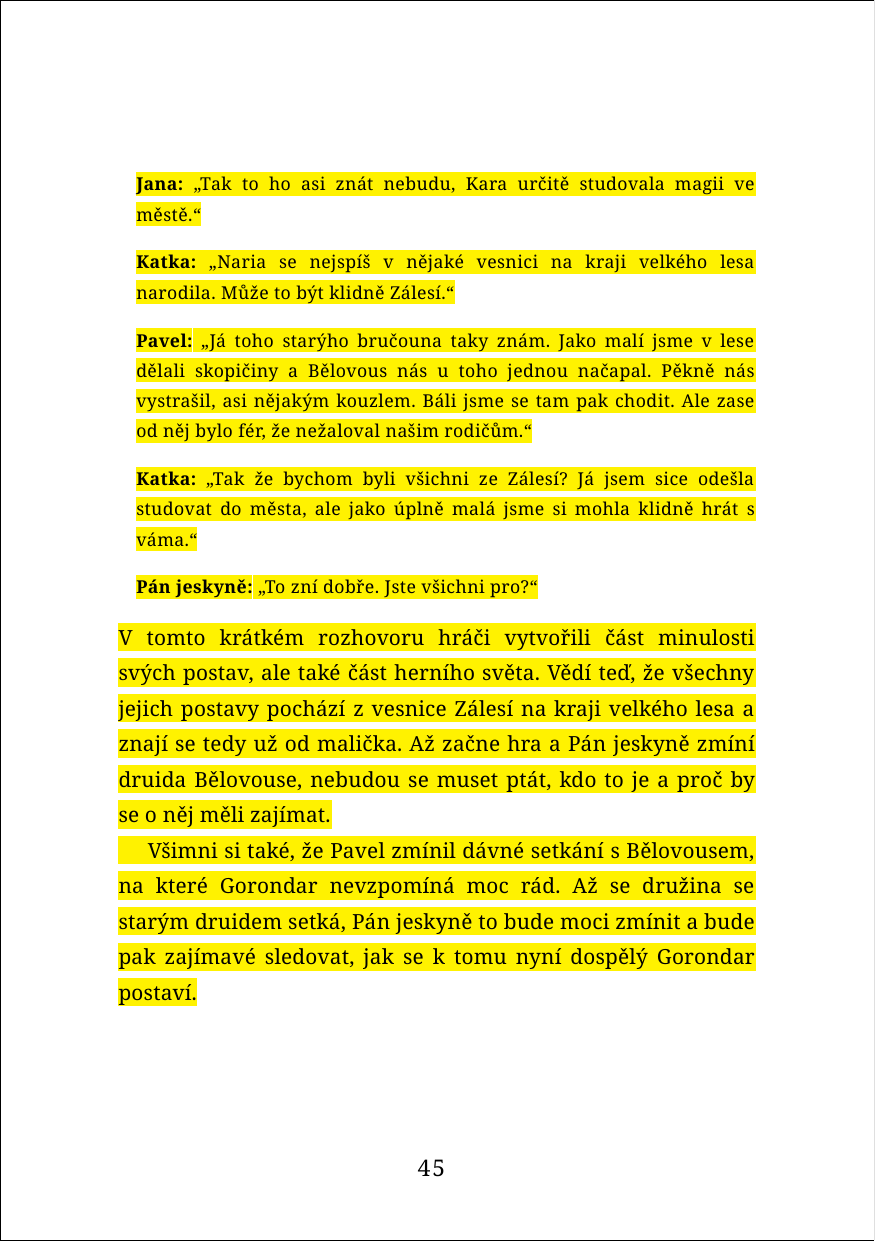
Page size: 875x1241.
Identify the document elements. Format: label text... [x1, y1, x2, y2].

text V tomto krátkém rozhovoru hráči vytvořili část minulosti svých postav, ale také část herního světa. Vědí teď, že všechny jejich postavy pochází z vesnice Zálesí na kraji velkého lesa a znají se tedy už od malička. Až začne hra a Pán jeskyně zmíní druida Bělovouse, nebudou se muset ptát, kdo to je a proč by se o něj měli zajímat. Všimni si také, že Pavel zmínil dávné setkání s Bělovousem, na které Gorondar nevzpomíná moc rád. Až se družina se starým druidem setká, Pán jeskyně to bude moci zmínit a bude pak zajímavé sledovat, jak se k tomu nyní dospělý Gorondar postaví. [118, 623, 756, 1006]
text Pavel: „Já toho starýho bručouna taky znám. Jako malí jsme v lese dělali skopičiny a Bělovous nás u toho jednou načapal. Pěkně nás vystrašil, asi nějakým kouzlem. Báli jsme se tam pak chodit. Ale zase od něj bylo fér, že nežaloval našim rodičům.“ [136, 328, 756, 443]
text Pán jeskyně: „To zní dobře. Jste všichni pro?“ [136, 575, 756, 599]
text Katka: „Naria se nejspíš v nějaké vesnici na kraji velkého lesa narodila. Může to být klidně Zálesí.“ [136, 250, 756, 304]
text Katka: „Tak že bychom byli všichni ze Zálesí? Já jsem sice odešla studovat do města, ale jako úplně malá jsme si mohla klidně hrát s váma.“ [136, 467, 756, 551]
text Jana: „Tak to ho asi znát nebudu, Kara určitě studovala magii ve městě.“ [136, 172, 756, 226]
